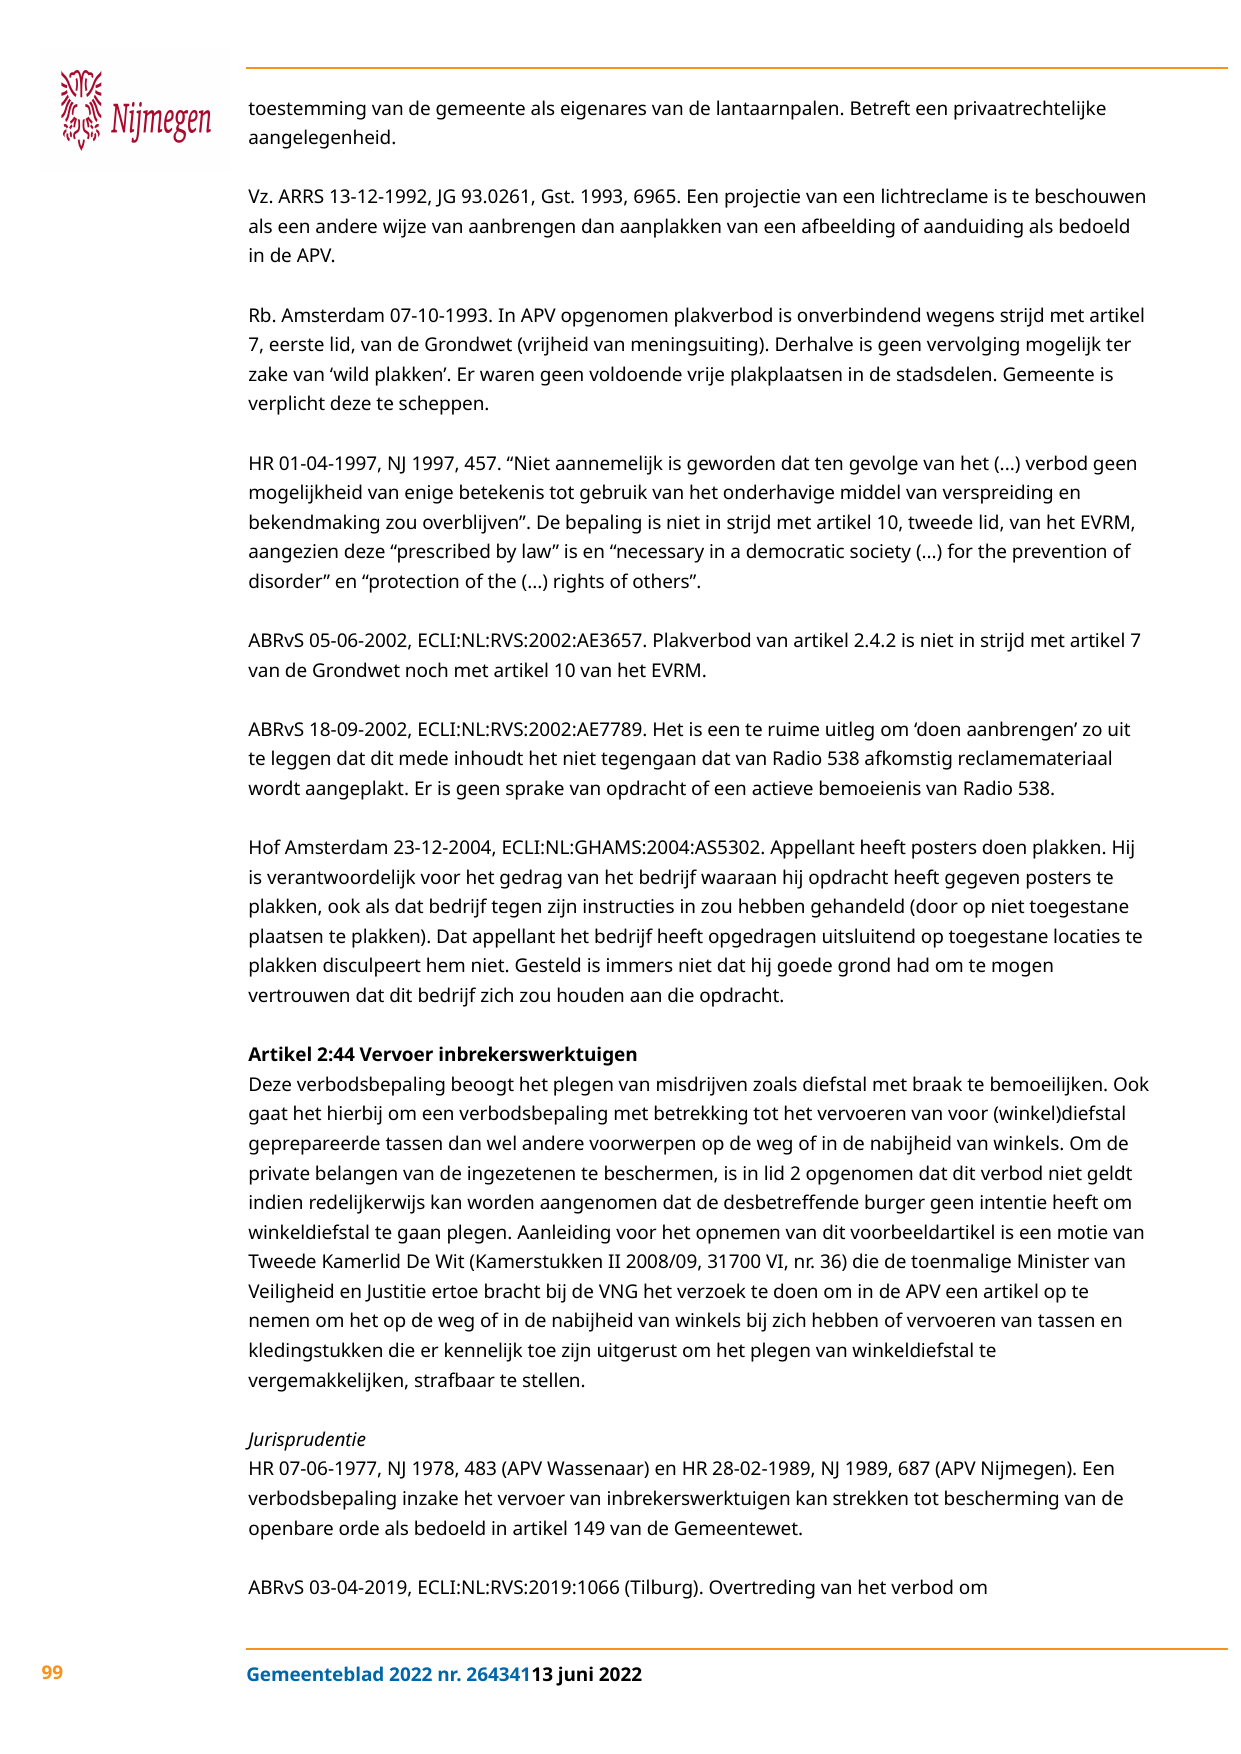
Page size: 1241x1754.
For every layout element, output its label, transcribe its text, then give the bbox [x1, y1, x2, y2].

text HR 01-04-1997, NJ 1997, 457. “Niet aannemelijk is geworden dat ten gevolge van het (...) verbod geen mogelijkheid van enige betekenis tot gebruik van het onderhavige middel van verspreiding en bekendmaking zou overblijven”. De bepaling is niet in strijd met artikel 10, tweede lid, van het EVRM, aangezien deze “prescribed by law” is en “necessary in a democratic society (...) for the prevention of disorder” en “protection of the (...) rights of others”. [248, 450, 1152, 594]
text ABRvS 18-09-2002, ECLI:NL:RVS:2002:AE7789. Het is een te ruime uitleg om ‘doen aanbrengen’ zo uit te leggen dat dit mede inhoudt het niet tegengaan dat van Radio 538 afkomstig reclamemateriaal wordt aangeplakt. Er is geen sprake van opdracht of een actieve bemoeienis van Radio 538. [248, 716, 1152, 801]
text Rb. Amsterdam 07-10-1993. In APV opgenomen plakverbod is onverbindend wegens strijd met artikel 7, eerste lid, van de Grondwet (vrijheid van meningsuiting). Derhalve is geen vervolging mogelijk ter zake van ‘wild plakken’. Er waren geen voldoende vrije plakplaatsen in de stadsdelen. Gemeente is verplicht deze te scheppen. [248, 302, 1152, 416]
text HR 07-06-1977, NJ 1978, 483 (APV Wassenaar) en HR 28-02-1989, NJ 1989, 687 (APV Nijmegen). Een verbodsbepaling inzake het vervoer van inbrekerswerktuigen kan strekken tot bescherming van de openbare orde als bedoeld in artikel 149 van de Gemeentewet. [248, 1456, 1152, 1541]
text toestemming van de gemeente als eigenares van de lantaarnpalen. Betreft een privaatrechtelijke aangelegenheid. [248, 95, 1152, 150]
text ABRvS 03-04-2019, ECLI:NL:RVS:2019:1066 (Tilburg). Overtreding van het verbod om [248, 1574, 1152, 1600]
text Jurisprudentie [248, 1426, 1152, 1452]
text Artikel 2:44 Vervoer inbrekerswerktuigen [248, 1041, 1152, 1067]
text ABRvS 05-06-2002, ECLI:NL:RVS:2002:AE3657. Plakverbod van artikel 2.4.2 is niet in strijd met artikel 7 van de Grondwet noch met artikel 10 van het EVRM. [248, 627, 1152, 683]
text Vz. ARRS 13-12-1992, JG 93.0261, Gst. 1993, 6965. Een projectie van een lichtreclame is te beschouwen als een andere wijze van aanbrengen dan aanplakken van een afbeelding of aanduiding als bedoeld in de APV. [248, 183, 1152, 268]
picture [41, 47, 231, 172]
text Deze verbodsbepaling beoogt het plegen van misdrijven zoals diefstal met braak te bemoeilijken. Ook gaat het hierbij om een verbodsbepaling met betrekking tot het vervoeren van voor (winkel)diefstal geprepareerde tassen dan wel andere voorwerpen op de weg of in de nabijheid van winkels. Om de private belangen van de ingezetenen te beschermen, is in lid 2 opgenomen dat dit verbod niet geldt indien redelijkerwijs kan worden aangenomen dat de desbetreffende burger geen intentie heeft om winkeldiefstal te gaan plegen. Aanleiding voor het opnemen van dit voorbeeldartikel is een motie van Tweede Kamerlid De Wit (Kamerstukken II 2008/09, 31700 VI, nr. 36) die de toenmalige Minister van Veiligheid en Justitie ertoe bracht bij de VNG het verzoek te doen om in de APV een artikel op te nemen om het op de weg of in de nabijheid van winkels bij zich hebben of vervoeren van tassen en kledingstukken die er kennelijk toe zijn uitgerust om het plegen van winkeldiefstal te vergemakkelijken, strafbaar te stellen. [248, 1071, 1152, 1393]
text Hof Amsterdam 23-12-2004, ECLI:NL:GHAMS:2004:AS5302. Appellant heeft posters doen plakken. Hij is verantwoordelijk voor het gedrag van het bedrijf waaraan hij opdracht heeft gegeven posters te plakken, ook als dat bedrijf tegen zijn instructies in zou hebben gehandeld (door op niet toegestane plaatsen te plakken). Dat appellant het bedrijf heeft opgedragen uitsluitend op toegestane locaties te plakken disculpeert hem niet. Gesteld is immers niet dat hij goede grond had om te mogen vertrouwen dat dit bedrijf zich zou houden aan die opdracht. [248, 834, 1152, 1008]
